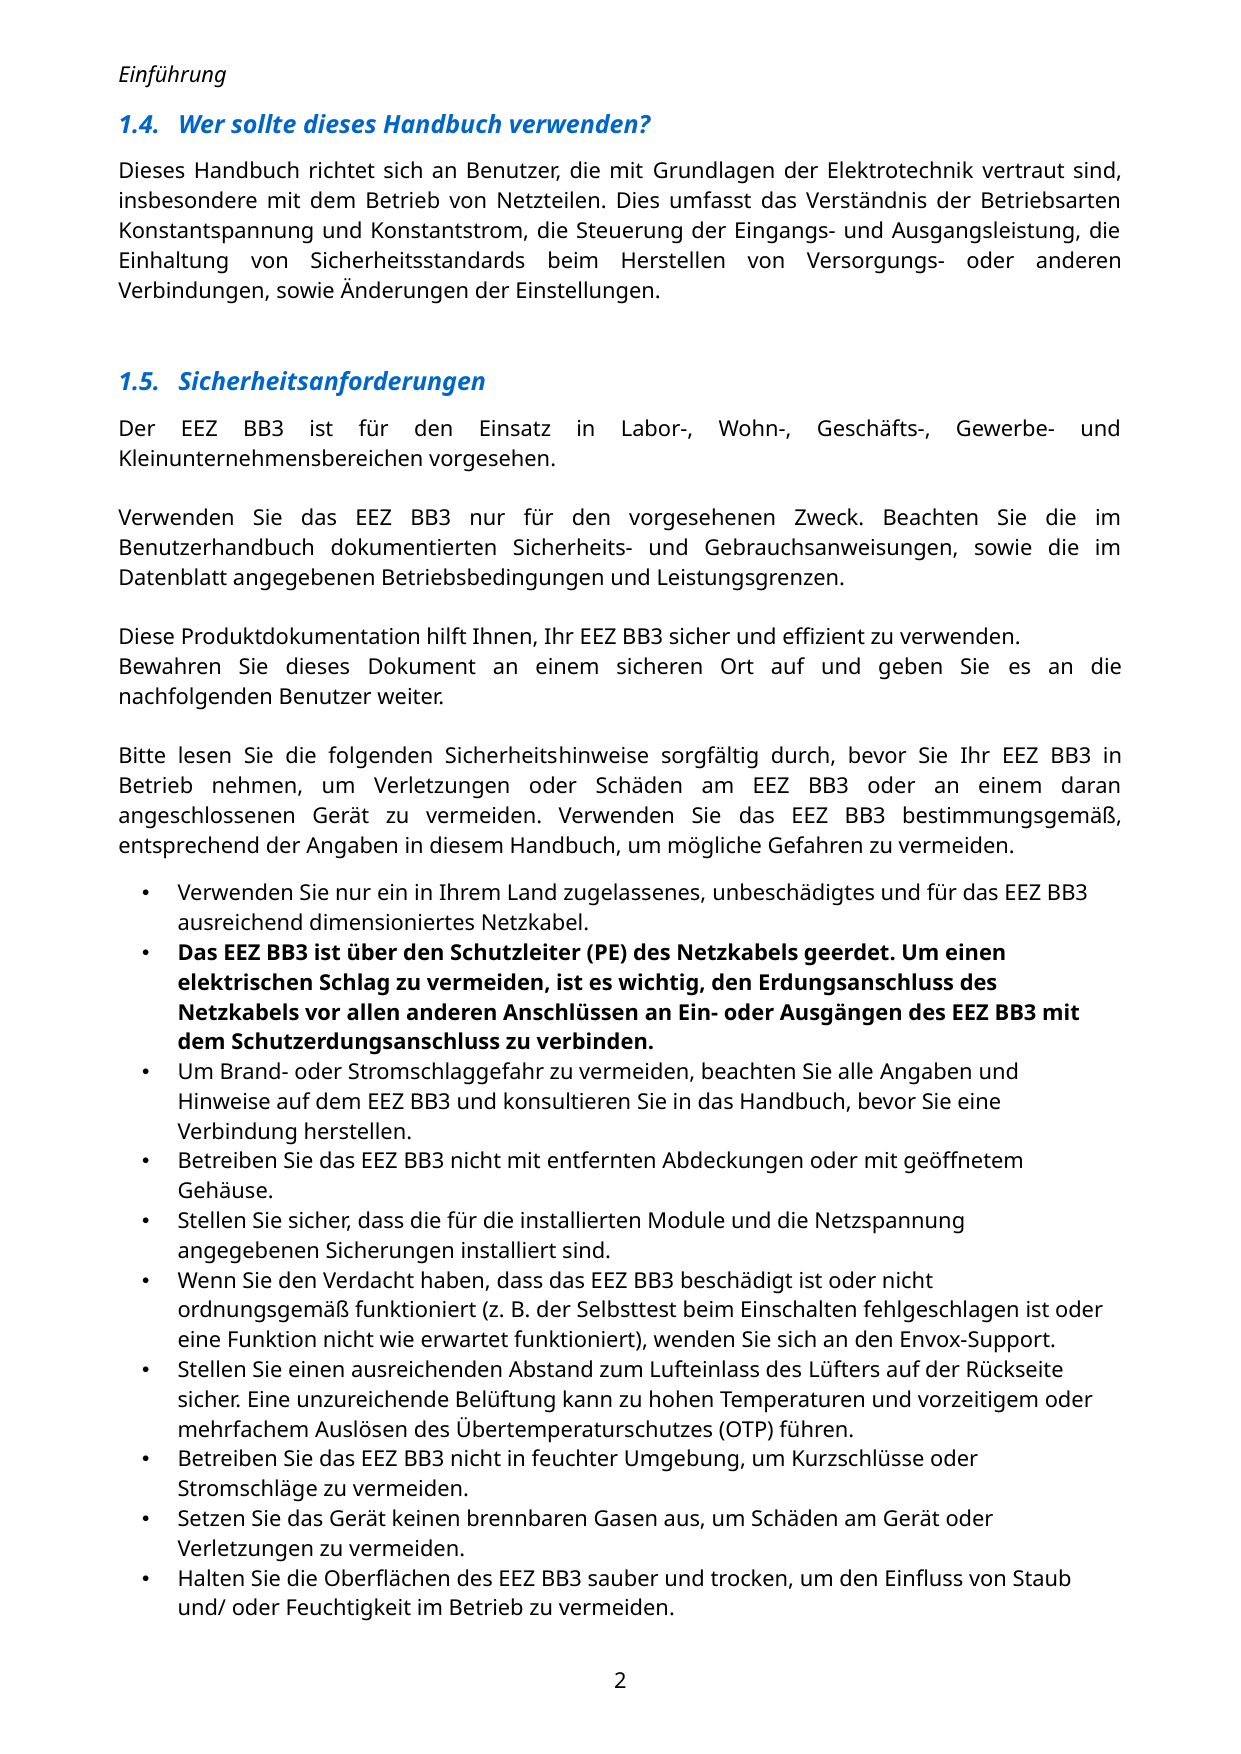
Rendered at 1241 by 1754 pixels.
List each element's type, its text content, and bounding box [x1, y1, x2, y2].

list Stellen Sie sicher, dass die für die installierten Module und die Netzspannung angegebenen Sicherungen installiert sind. [142, 1205, 1110, 1265]
text Bitte lesen Sie die folgenden Sicherheitshinweise sorgfältig durch, bevor Sie Ihr EEZ BB3 in Betrieb nehmen, um Verletzungen oder Schäden am EEZ BB3 oder an einem daran angeschlossenen Gerät zu vermeiden. Verwenden Sie das EEZ BB3 bestimmungsgemäß, entsprechend der Angaben in diesem Handbuch, um mögliche Gefahren zu vermeiden. [118, 741, 1122, 860]
subtitle Sicherheitsanforderungen [118, 364, 1122, 398]
list Stellen Sie einen ausreichenden Abstand zum Lufteinlass des Lüfters auf der Rückseite sicher. Eine unzureichende Belüftung kann zu hohen Temperaturen und vorzeitigem oder mehrfachem Auslösen des Übertemperaturschutzes (OTP) führen. [142, 1354, 1110, 1443]
list Um Brand- oder Stromschlaggefahr zu vermeiden, beachten Sie alle Angaben und Hinweise auf dem EEZ BB3 und konsultieren Sie in das Handbuch, bevor Sie eine Verbindung herstellen. [142, 1056, 1110, 1146]
subtitle Wer sollte dieses Handbuch verwenden? [118, 107, 1122, 141]
list Das EEZ BB3 ist über den Schutzleiter (PE) des Netzkabels geerdet. Um einen elektrischen Schlag zu vermeiden, ist es wichtig, den Erdungsanschluss des Netzkabels vor allen anderen Anschlüssen an Ein- oder Ausgängen des EEZ BB3 mit dem Schutzerdungsanschluss zu verbinden. [142, 937, 1110, 1056]
text Diese Produktdokumentation hilft Ihnen, Ihr EEZ BB3 sicher und effizient zu verwenden. [118, 621, 1122, 651]
text Bewahren Sie dieses Dokument an einem sicheren Ort auf und geben Sie es an die nachfolgenden Benutzer weiter. [118, 651, 1122, 711]
list Betreiben Sie das EEZ BB3 nicht mit entfernten Abdeckungen oder mit geöffnetem Gehäuse. [142, 1146, 1110, 1205]
text Dieses Handbuch richtet sich an Benutzer, die mit Grundlagen der Elektrotechnik vertraut sind, insbesondere mit dem Betrieb von Netzteilen. Dies umfasst das Verständnis der Betriebsarten Konstantspannung und Konstantstrom, die Steuerung der Eingangs- und Ausgangsleistung, die Einhaltung von Sicherheitsstandards beim Herstellen von Versorgungs- oder anderen Verbindungen, sowie Änderungen der Einstellungen. [118, 155, 1122, 304]
list Wenn Sie den Verdacht haben, dass das EEZ BB3 beschädigt ist oder nicht ordnungsgemäß funktioniert (z. B. der Selbsttest beim Einschalten fehlgeschlagen ist oder eine Funktion nicht wie erwartet funktioniert), wenden Sie sich an den Envox-Support. [142, 1265, 1110, 1354]
text Verwenden Sie das EEZ BB3 nur für den vorgesehenen Zweck. Beachten Sie die im Benutzerhandbuch dokumentierten Sicherheits- und Gebrauchsanweisungen, sowie die im Datenblatt angegebenen Betriebsbedingungen und Leistungsgrenzen. [118, 502, 1122, 592]
list Verwenden Sie nur ein in Ihrem Land zugelassenes, unbeschädigtes und für das EEZ BB3 ausreichend dimensioniertes Netzkabel. [142, 877, 1110, 937]
text Der EEZ BB3 ist für den Einsatz in Labor-, Wohn-, Geschäfts-, Gewerbe- und Kleinunternehmensbereichen vorgesehen. [118, 413, 1122, 472]
list Betreiben Sie das EEZ BB3 nicht in feuchter Umgebung, um Kurzschlüsse oder Stromschläge zu vermeiden. [142, 1443, 1110, 1503]
list Halten Sie die Oberflächen des EEZ BB3 sauber und trocken, um den Einfluss von Staub und/ oder Feuchtigkeit im Betrieb zu vermeiden. [142, 1563, 1110, 1622]
list Setzen Sie das Gerät keinen brennbaren Gasen aus, um Schäden am Gerät oder Verletzungen zu vermeiden. [142, 1503, 1110, 1563]
